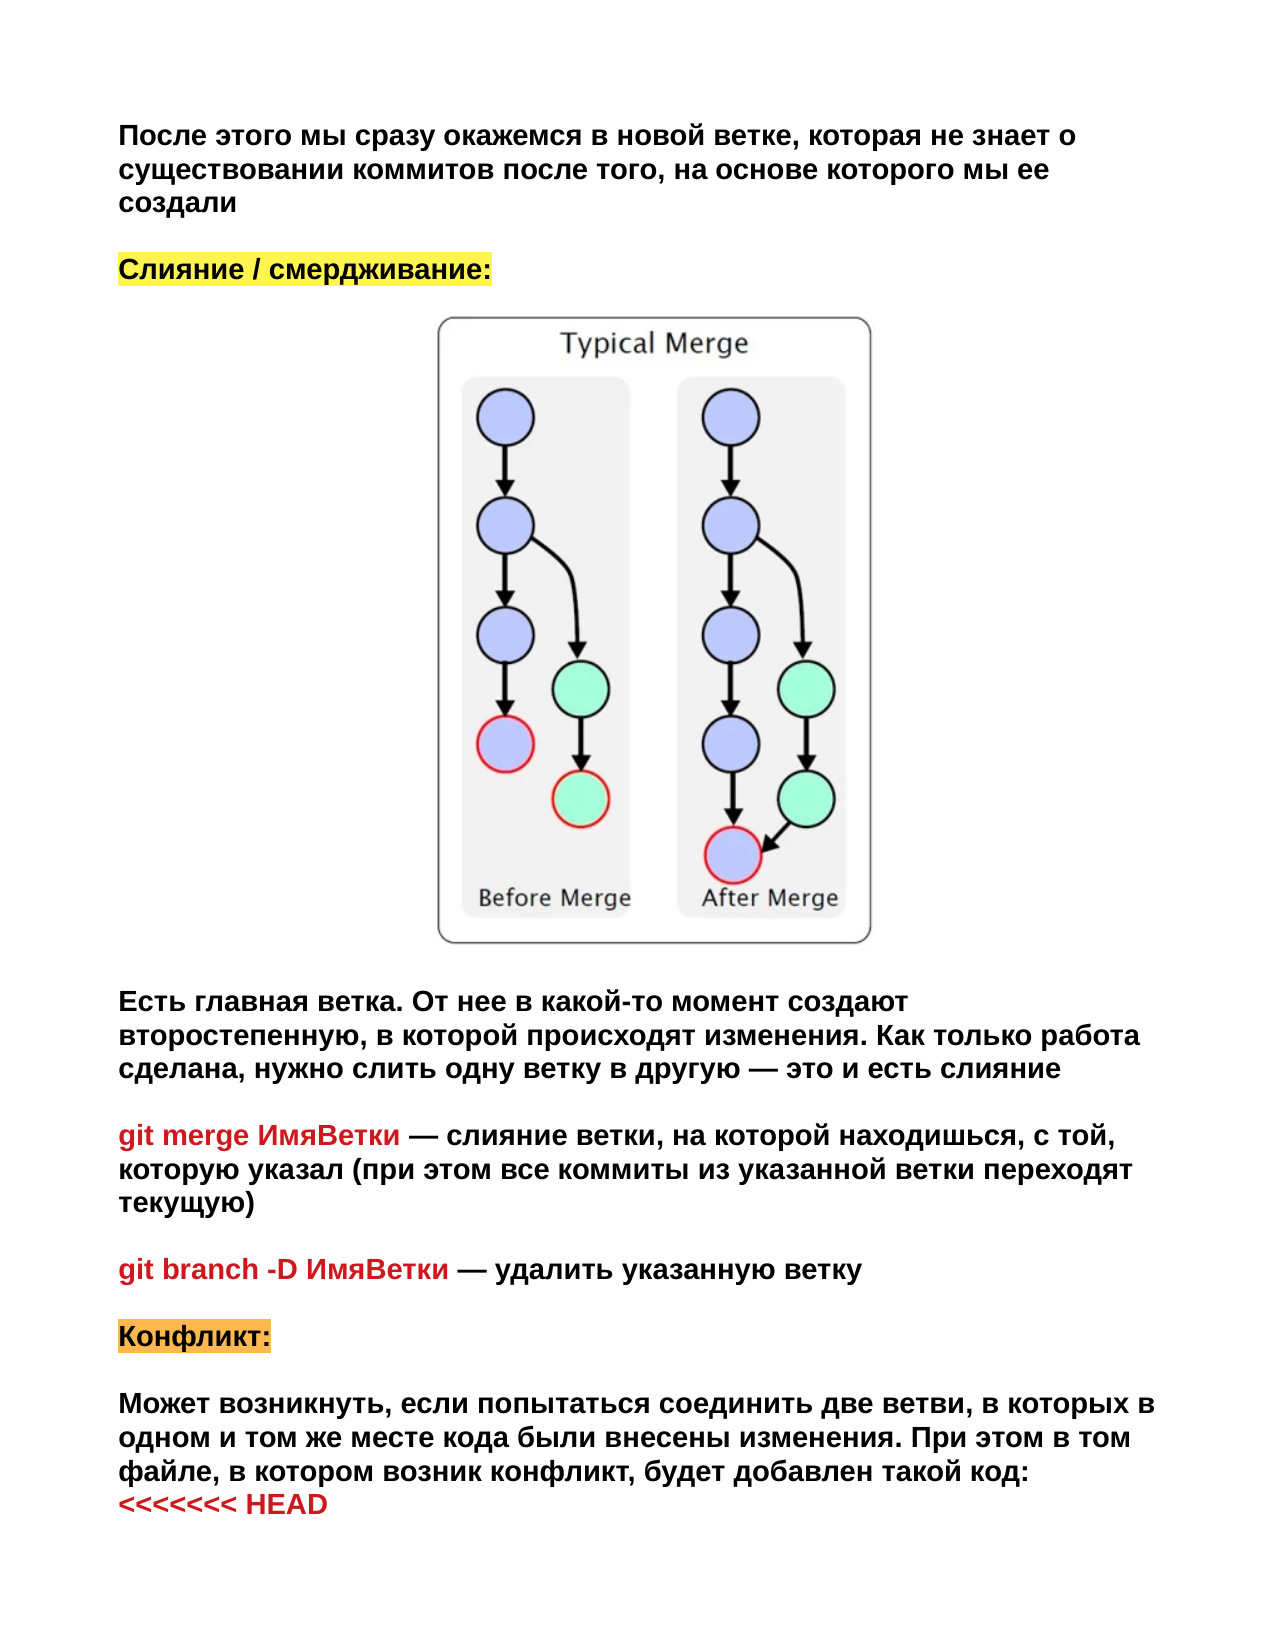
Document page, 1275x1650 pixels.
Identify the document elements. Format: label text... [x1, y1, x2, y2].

text Может возникнуть, если попытаться соединить две ветви, в которых в одном и том же месте кода были внесены изменения. При этом в том файле, в котором возник конфликт, будет добавлен такой код: [118, 1386, 1157, 1487]
text После этого мы сразу окажемся в новой ветке, которая не знает о существовании коммитов после того, на основе которого мы ее создали [118, 118, 1157, 219]
text git branch -D ИмяВетки — удалить указанную ветку [118, 1252, 1157, 1286]
text Конфликт: [118, 1319, 1157, 1353]
text git merge ИмяВетки — слияние ветки, на которой находишься, с той, которую указал (при этом все коммиты из указанной ветки переходят текущую) [118, 1118, 1157, 1219]
text Есть главная ветка. От нее в какой-то момент создают второстепенную, в которой происходят изменения. Как только работа сделана, нужно слить одну ветку в другую — это и есть слияние [118, 984, 1157, 1084]
text Слияние / cмердживание: [118, 252, 1157, 286]
text <<<<<<< HEAD [118, 1487, 1157, 1521]
picture [429, 310, 880, 951]
